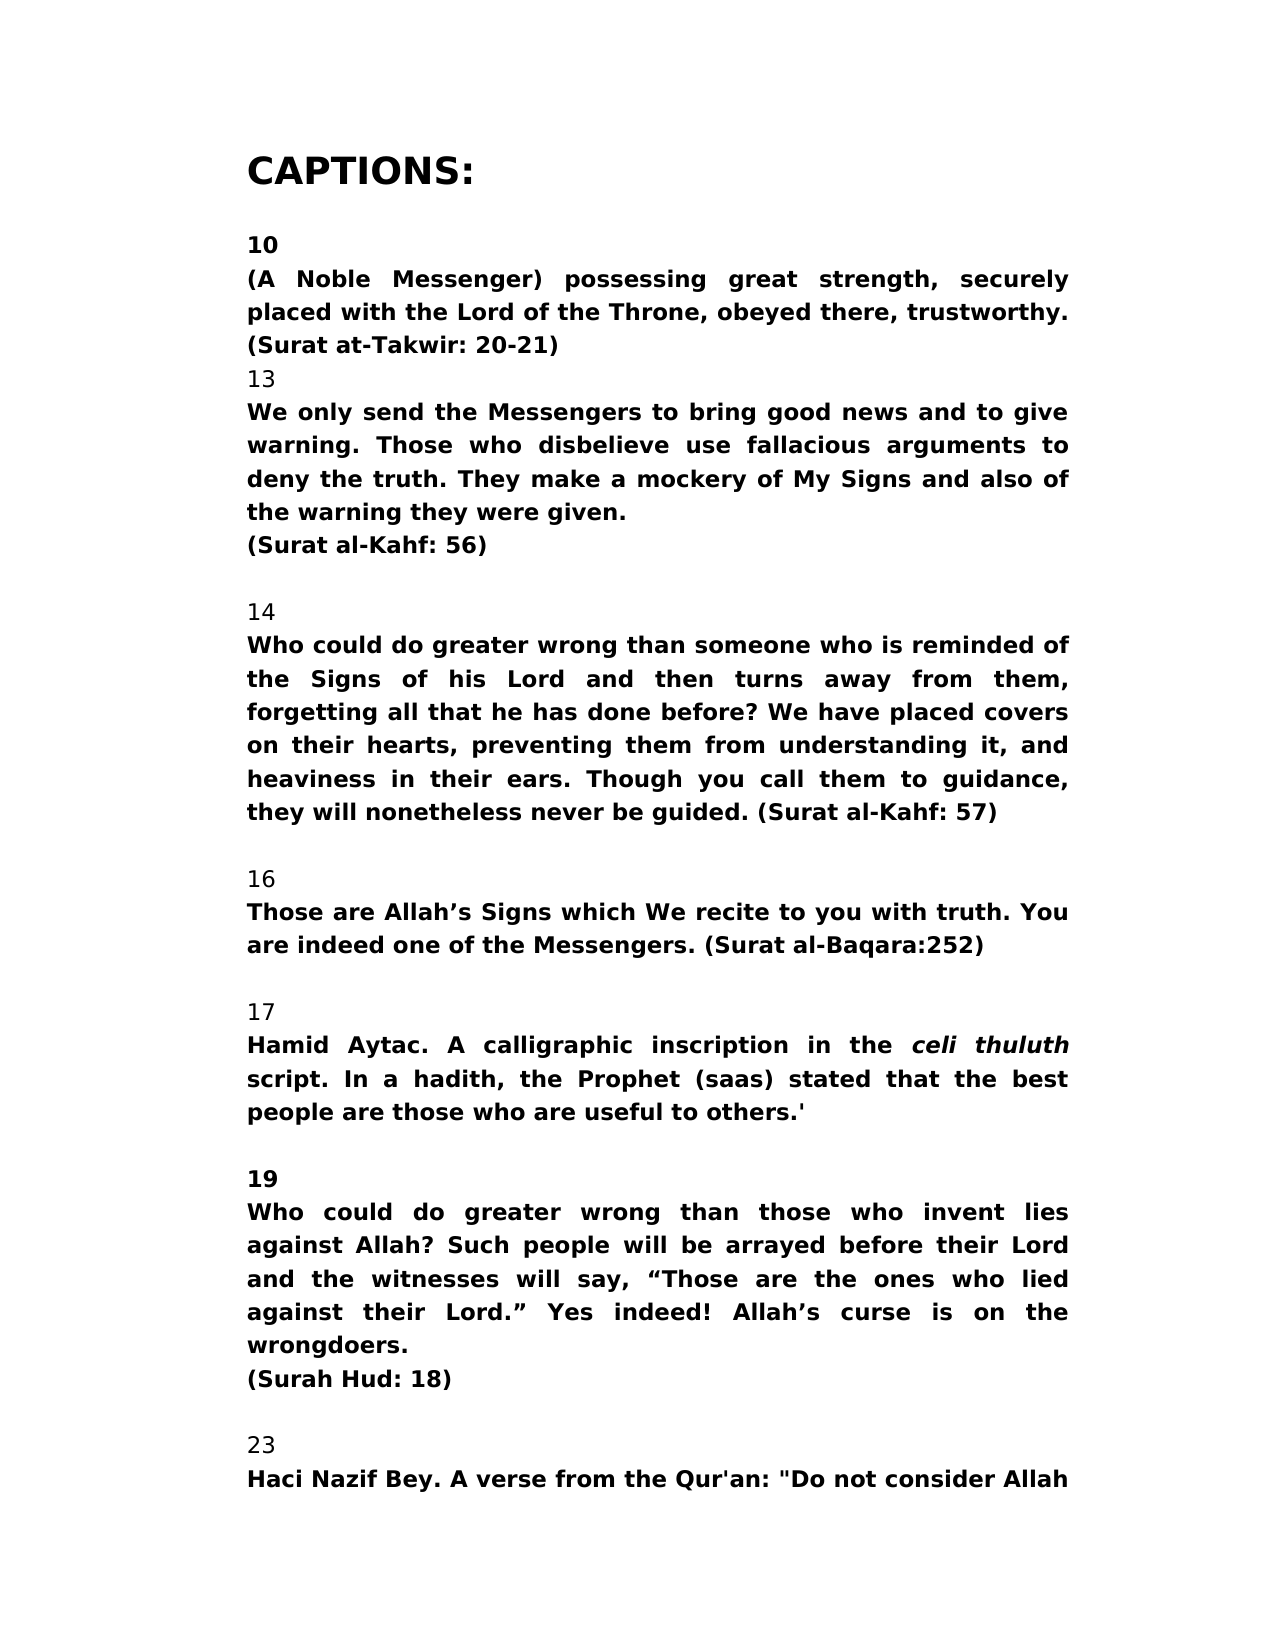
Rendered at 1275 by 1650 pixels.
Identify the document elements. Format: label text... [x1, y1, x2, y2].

text 23 [247, 1427, 1070, 1460]
text 13 [247, 360, 1070, 394]
text 10 [247, 227, 1070, 260]
text 17 [247, 994, 1070, 1027]
text (A Noble Messenger) possessing great strength, securely placed with the Lord of the Throne, obeyed there, trustworthy. (Surat at-Takwir: 20-21) [247, 260, 1070, 360]
text (Surah Hud: 18) [247, 1360, 1070, 1394]
text 16 [247, 860, 1070, 894]
text Who could do greater wrong than those who invent lies against Allah? Such people will be arrayed before their Lord and the witnesses will say, “Those are the ones who lied against their Lord.” Yes indeed! Allah’s curse is on the wrongdoers. [247, 1194, 1070, 1360]
text Who could do greater wrong than someone who is reminded of the Signs of his Lord and then turns away from them, forgetting all that he has done before? We have placed covers on their hearts, preventing them from understanding it, and heaviness in their ears. Though you call them to guidance, they will nonetheless never be guided. (Surat al-Kahf: 57) [247, 627, 1070, 827]
text (Surat al-Kahf: 56) [247, 527, 1070, 560]
text Haci Nazif Bey. A verse from the Qur'an: "Do not consider Allah [247, 1460, 1070, 1494]
text Those are Allah’s Signs which We recite to you with truth. You are indeed one of the Messengers. (Surat al-Baqara:252) [247, 894, 1070, 960]
text CAPTIONS: [247, 150, 1070, 194]
text 14 [247, 594, 1070, 627]
text We only send the Messengers to bring good news and to give warning. Those who disbelieve use fallacious arguments to deny the truth. They make a mockery of My Signs and also of the warning they were given. [247, 394, 1070, 527]
text 19 [247, 1160, 1070, 1194]
text Hamid Aytac. A calligraphic inscription in the celi thuluth script. In a hadith, the Prophet (saas) stated that the best people are those who are useful to others.' [247, 1027, 1070, 1127]
